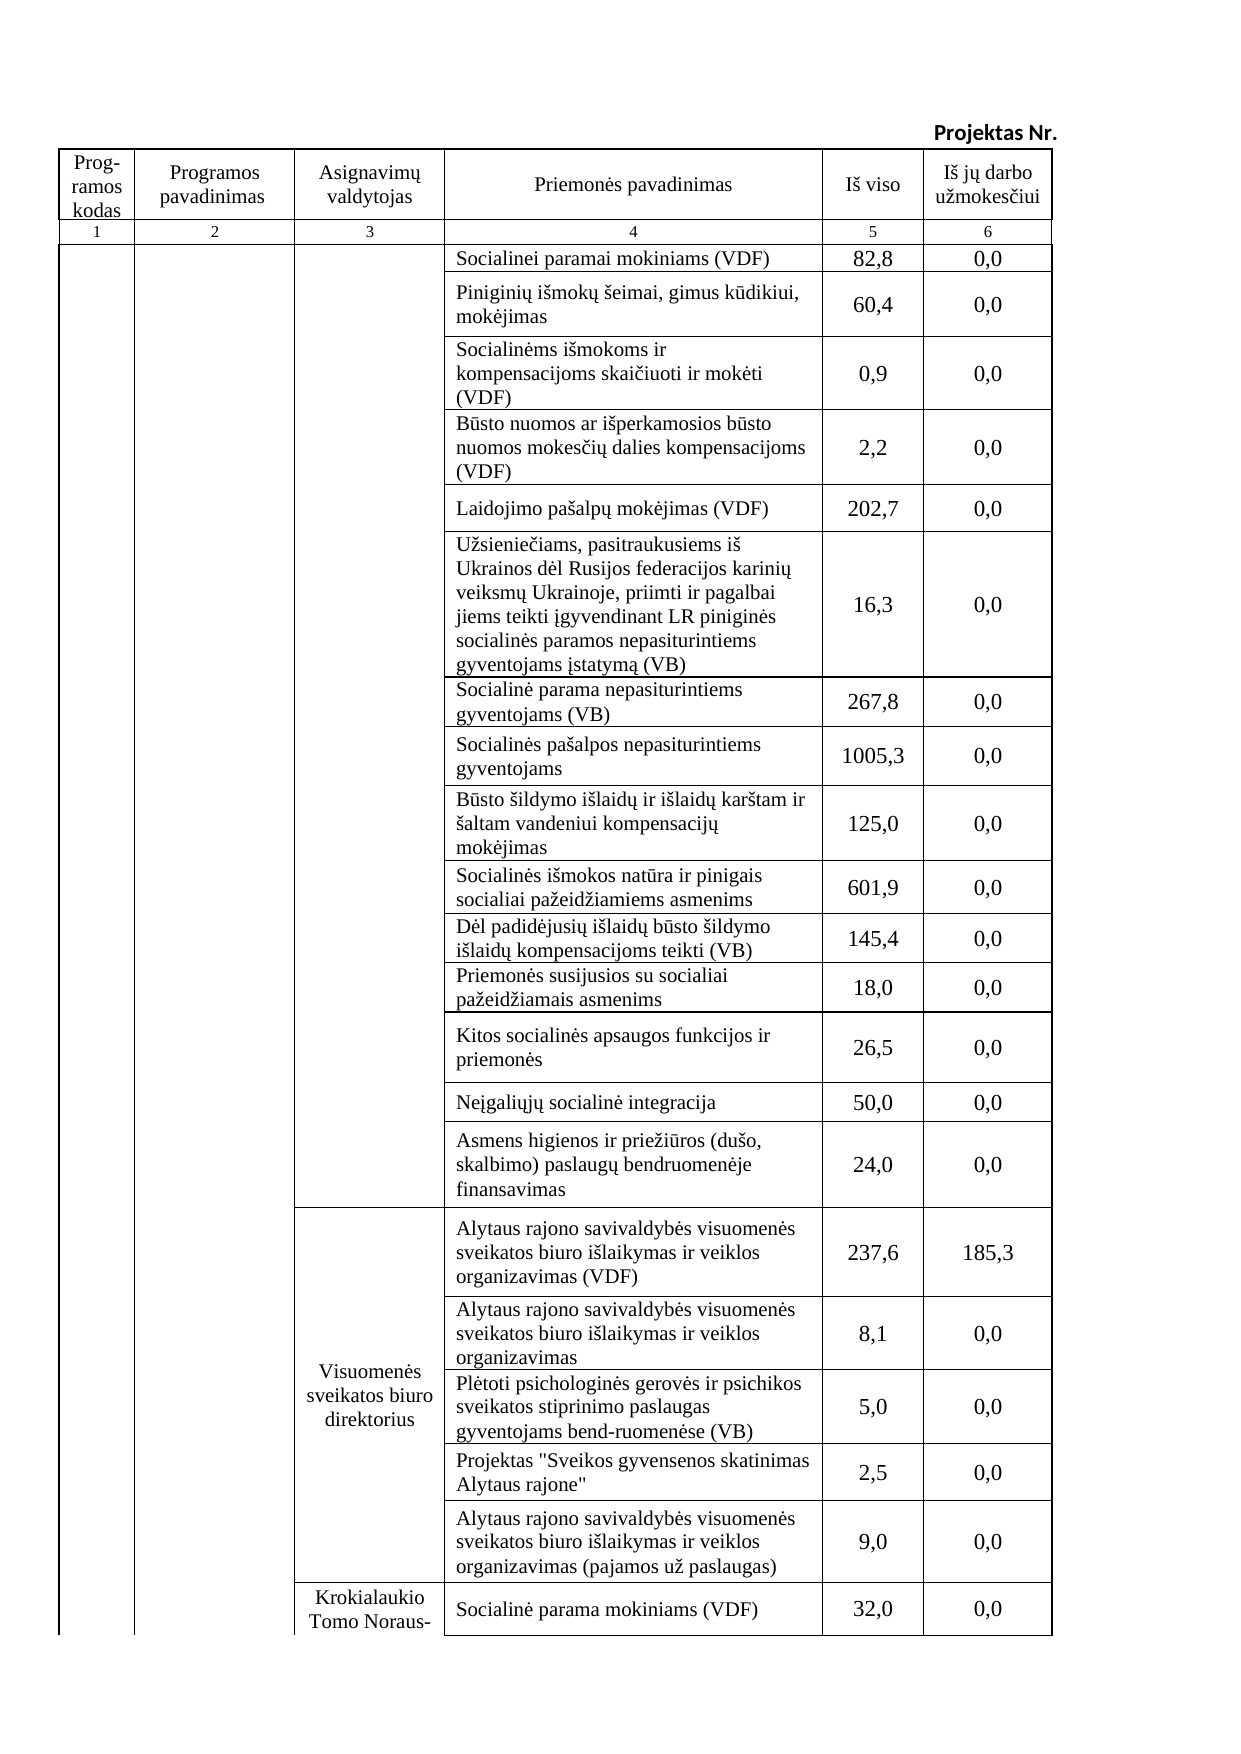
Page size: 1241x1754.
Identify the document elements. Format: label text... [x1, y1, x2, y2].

table_cell Neįgaliųjų socialinė integracija [445, 1083, 822, 1121]
table_cell [1053, 962, 1075, 1011]
table_cell 8,1 [823, 1297, 923, 1369]
table_cell Dėl padidėjusių išlaidų būsto šildymo išlaidų kompensacijoms teikti (VB) [445, 914, 822, 962]
table_cell Asmens higienos ir priežiūros (dušo, skalbimo) paslaugų bendruomenėje finansavimas [445, 1122, 822, 1207]
table_cell 2,2 [823, 410, 923, 484]
table_cell Socialinei paramai mokiniams (VDF) [445, 245, 822, 271]
table_cell 2 [135, 220, 294, 243]
table_cell [1053, 726, 1075, 785]
table_cell Plėtoti psichologinės gerovės ir psichikos sveikatos stiprinimo paslaugas gyventojams bend-ruomenėse (VB) [445, 1370, 822, 1443]
table_cell Priemonės susijusios su socialiai pažeidžiamais asmenims [445, 963, 822, 1011]
table_cell 32,0 [823, 1583, 923, 1635]
table_cell 3 [295, 220, 444, 243]
table_cell 6 [924, 220, 1051, 243]
table_cell Projektas "Sveikos gyvensenos skatinimas Alytaus rajone" [445, 1444, 822, 1500]
table_cell 0,0 [924, 1370, 1051, 1443]
table_cell 0,0 [924, 410, 1051, 484]
table_cell Kitos socialinės apsaugos funkcijos ir priemonės [445, 1013, 822, 1082]
table_cell Alytaus rajono savivaldybės visuomenės sveikatos biuro išlaikymas ir veiklos organizavimas (pajamos už paslaugas) [445, 1501, 822, 1582]
table_cell [1053, 484, 1075, 531]
table_cell 0,0 [924, 678, 1051, 726]
table_cell 1005,3 [823, 727, 923, 785]
table_cell [1053, 1500, 1075, 1582]
table_cell 0,0 [924, 272, 1051, 336]
table_cell Krokialaukio Tomo Noraus- [295, 1583, 444, 1635]
table_cell 18,0 [823, 963, 923, 1011]
table_cell 601,9 [823, 861, 923, 913]
table_cell [1053, 336, 1075, 409]
table_cell [60, 245, 134, 1635]
table_cell 145,4 [823, 914, 923, 962]
table_cell 0,0 [924, 1501, 1051, 1582]
table_cell Piniginių išmokų šeimai, gimus kūdikiui, mokėjimas [445, 272, 822, 336]
table_cell [1053, 676, 1075, 726]
table_cell 237,6 [823, 1208, 923, 1296]
table_cell [1052, 219, 1075, 243]
table_cell 202,7 [823, 485, 923, 531]
table_cell 125,0 [823, 786, 923, 860]
table_cell Socialinėms išmokoms ir kompensacijoms skaičiuoti ir mokėti (VDF) [445, 337, 822, 409]
table_cell 24,0 [823, 1122, 923, 1207]
table_cell 0,0 [924, 786, 1051, 860]
table_cell [1053, 1369, 1075, 1443]
table_cell Alytaus rajono savivaldybės visuomenės sveikatos biuro išlaikymas ir veiklos organizavimas (VDF) [445, 1208, 822, 1296]
table_cell Užsieniečiams, pasitraukusiems iš Ukrainos dėl Rusijos federacijos karinių veiksmų Ukrainoje, priimti ir pagalbai jiems teikti įgyvendinant LR piniginės socialinės paramos nepasiturintiems gyventojams įstatymą (VB) [445, 532, 822, 676]
table_cell 0,0 [924, 1013, 1051, 1082]
table_header [1053, 148, 1075, 192]
table_cell 0,0 [924, 963, 1051, 1011]
table_cell 0,0 [924, 245, 1051, 271]
table_cell [1053, 1011, 1075, 1082]
table_cell Visuomenės sveikatos biuro direktorius [295, 1208, 444, 1582]
table_cell 1 [60, 220, 134, 243]
table_cell Socialinės pašalpos nepasiturintiems gyventojams [445, 727, 822, 785]
table_header Priemonės pavadinimas [445, 150, 822, 218]
table_cell [1053, 1207, 1075, 1296]
table_cell [1053, 1582, 1075, 1635]
table_cell 185,3 [924, 1208, 1051, 1296]
table_cell 0,0 [924, 532, 1051, 676]
table_cell 0,0 [924, 914, 1051, 962]
table_cell Alytaus rajono savivaldybės visuomenės sveikatos biuro išlaikymas ir veiklos organizavimas [445, 1297, 822, 1369]
table_cell [1053, 192, 1075, 218]
table_cell 0,0 [924, 1583, 1051, 1635]
table_cell Socialinės išmokos natūra ir pinigais socialiai pažeidžiamiems asmenims [445, 861, 822, 913]
table_cell [1053, 531, 1075, 676]
table_cell 0,0 [924, 337, 1051, 409]
table_cell 82,8 [823, 245, 923, 271]
table_cell [1053, 785, 1075, 860]
table_cell 50,0 [823, 1083, 923, 1121]
table_cell 5 [823, 220, 923, 243]
table_cell 16,3 [823, 532, 923, 676]
table_header Iš jų darbo užmokesčiui [924, 150, 1051, 218]
table_cell [1053, 860, 1075, 913]
table_cell [135, 245, 294, 1635]
table_cell Socialinė parama mokiniams (VDF) [445, 1583, 822, 1635]
table_cell Socialinė parama nepasiturintiems gyventojams (VB) [445, 678, 822, 726]
table_cell 267,8 [823, 678, 923, 726]
table_cell 0,0 [924, 1444, 1051, 1500]
table_cell 0,0 [924, 1083, 1051, 1121]
table_cell 0,0 [924, 861, 1051, 913]
table_cell [1053, 1296, 1075, 1369]
table_cell Būsto nuomos ar išperkamosios būsto nuomos mokesčių dalies kompensacijoms (VDF) [445, 410, 822, 484]
table_cell 0,0 [924, 727, 1051, 785]
table_cell [1053, 1443, 1075, 1500]
table_cell 0,0 [924, 1122, 1051, 1207]
table_cell 0,0 [924, 485, 1051, 531]
table_cell [1053, 244, 1075, 271]
table_cell [1053, 1121, 1075, 1207]
table_cell Būsto šildymo išlaidų ir išlaidų karštam ir šaltam vandeniui kompensacijų mokėjimas [445, 786, 822, 860]
table_cell 9,0 [823, 1501, 923, 1582]
table_cell 0,9 [823, 337, 923, 409]
table_header Iš viso [823, 150, 923, 218]
table_cell 4 [445, 220, 822, 243]
table_cell [1053, 409, 1075, 484]
table_cell 26,5 [823, 1013, 923, 1082]
table_cell 2,5 [823, 1444, 923, 1500]
table_header Asignavimų valdytojas [295, 150, 444, 218]
table_header Prog-ramos kodas [60, 150, 134, 218]
table_cell 0,0 [924, 1297, 1051, 1369]
table_header Programos pavadinimas [135, 150, 294, 218]
table_cell [295, 245, 444, 1207]
table_cell [1053, 1082, 1075, 1121]
table_cell 5,0 [823, 1370, 923, 1443]
table_cell [1053, 271, 1075, 336]
table_cell [1053, 913, 1075, 962]
table_cell Laidojimo pašalpų mokėjimas (VDF) [445, 485, 822, 531]
table_cell 60,4 [823, 272, 923, 336]
